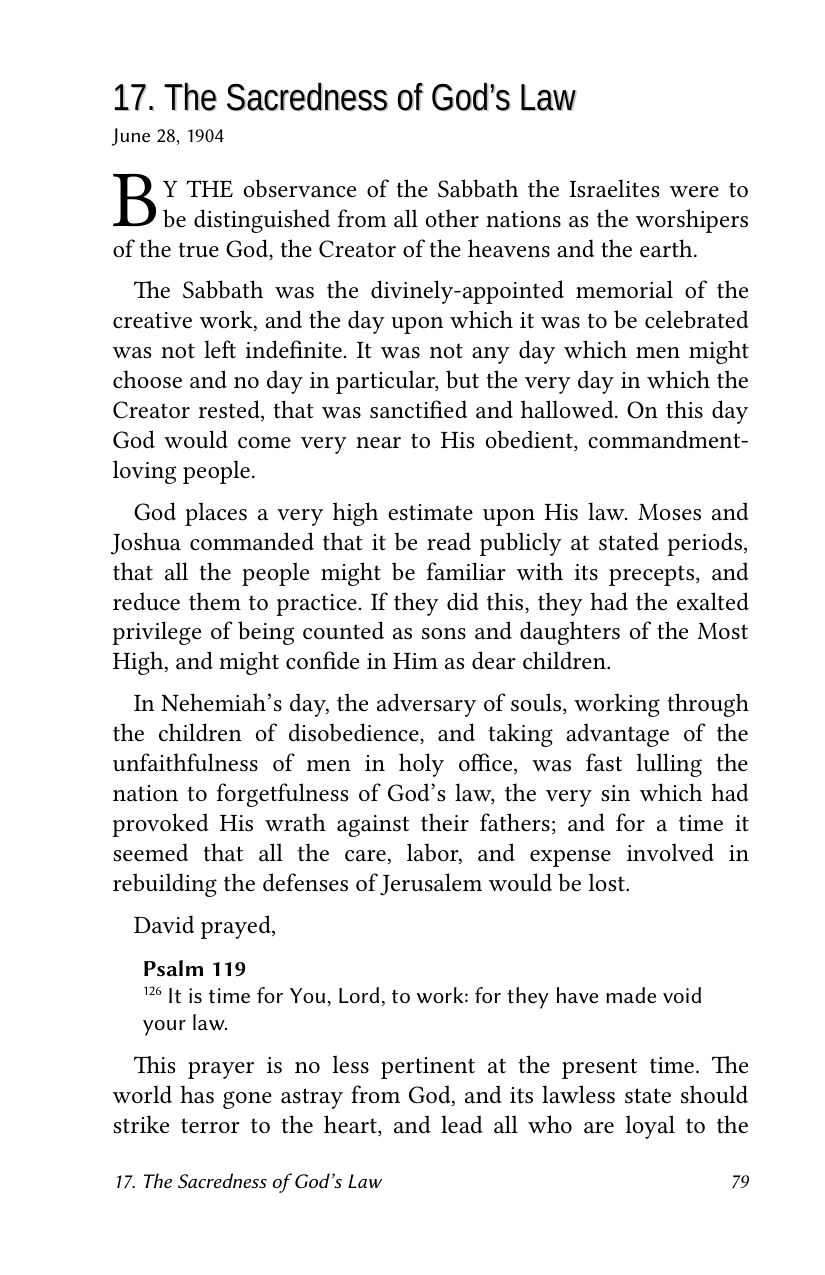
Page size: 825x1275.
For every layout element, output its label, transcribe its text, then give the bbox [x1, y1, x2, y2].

text 126 It is time for You, Lord, to work: for they have made void your law. [142, 983, 720, 1036]
title The Sacredness of God’s Law [112, 75, 750, 118]
text Psalm 119 [142, 956, 750, 982]
text This prayer is no less pertinent at the present time. The world has gone astray from God, and its lawless state should strike terror to the heart, and lead all who are loyal to the [112, 1052, 750, 1140]
text In Nehemiah’s day, the adversary of souls, working through the children of disobedience, and taking advantage of the unfaithfulness of men in holy office, was fast lulling the nation to forgetfulness of God’s law, the very sin which had provoked His wrath against their fathers; and for a time it seemed that all the care, labor, and expense involved in rebuilding the defenses of Jerusalem would be lost. [112, 689, 750, 897]
text BY THE observance of the Sabbath the Israelites were to be distinguished from all other nations as the worshipers of the true God, the Creator of the heavens and the earth. [112, 175, 750, 263]
text The Sabbath was the divinely-appointed memorial of the creative work, and the day upon which it was to be celebrated was not left indefinite. It was not any day which men might choose and no day in particular, but the very day in which the Creator rested, that was sanctified and hallowed. On this day God would come very near to His obedient, commandment-loving people. [112, 277, 750, 484]
text June 28, 1904 [112, 124, 750, 148]
text David prayed, [112, 911, 750, 939]
text God places a very high estimate upon His law. Moses and Joshua commanded that it be read publicly at stated periods, that all the people might be familiar with its precepts, and reduce them to practice. If they did this, they had the exalted privilege of being counted as sons and daughters of the Most High, and might confide in Him as dear children. [112, 498, 750, 676]
